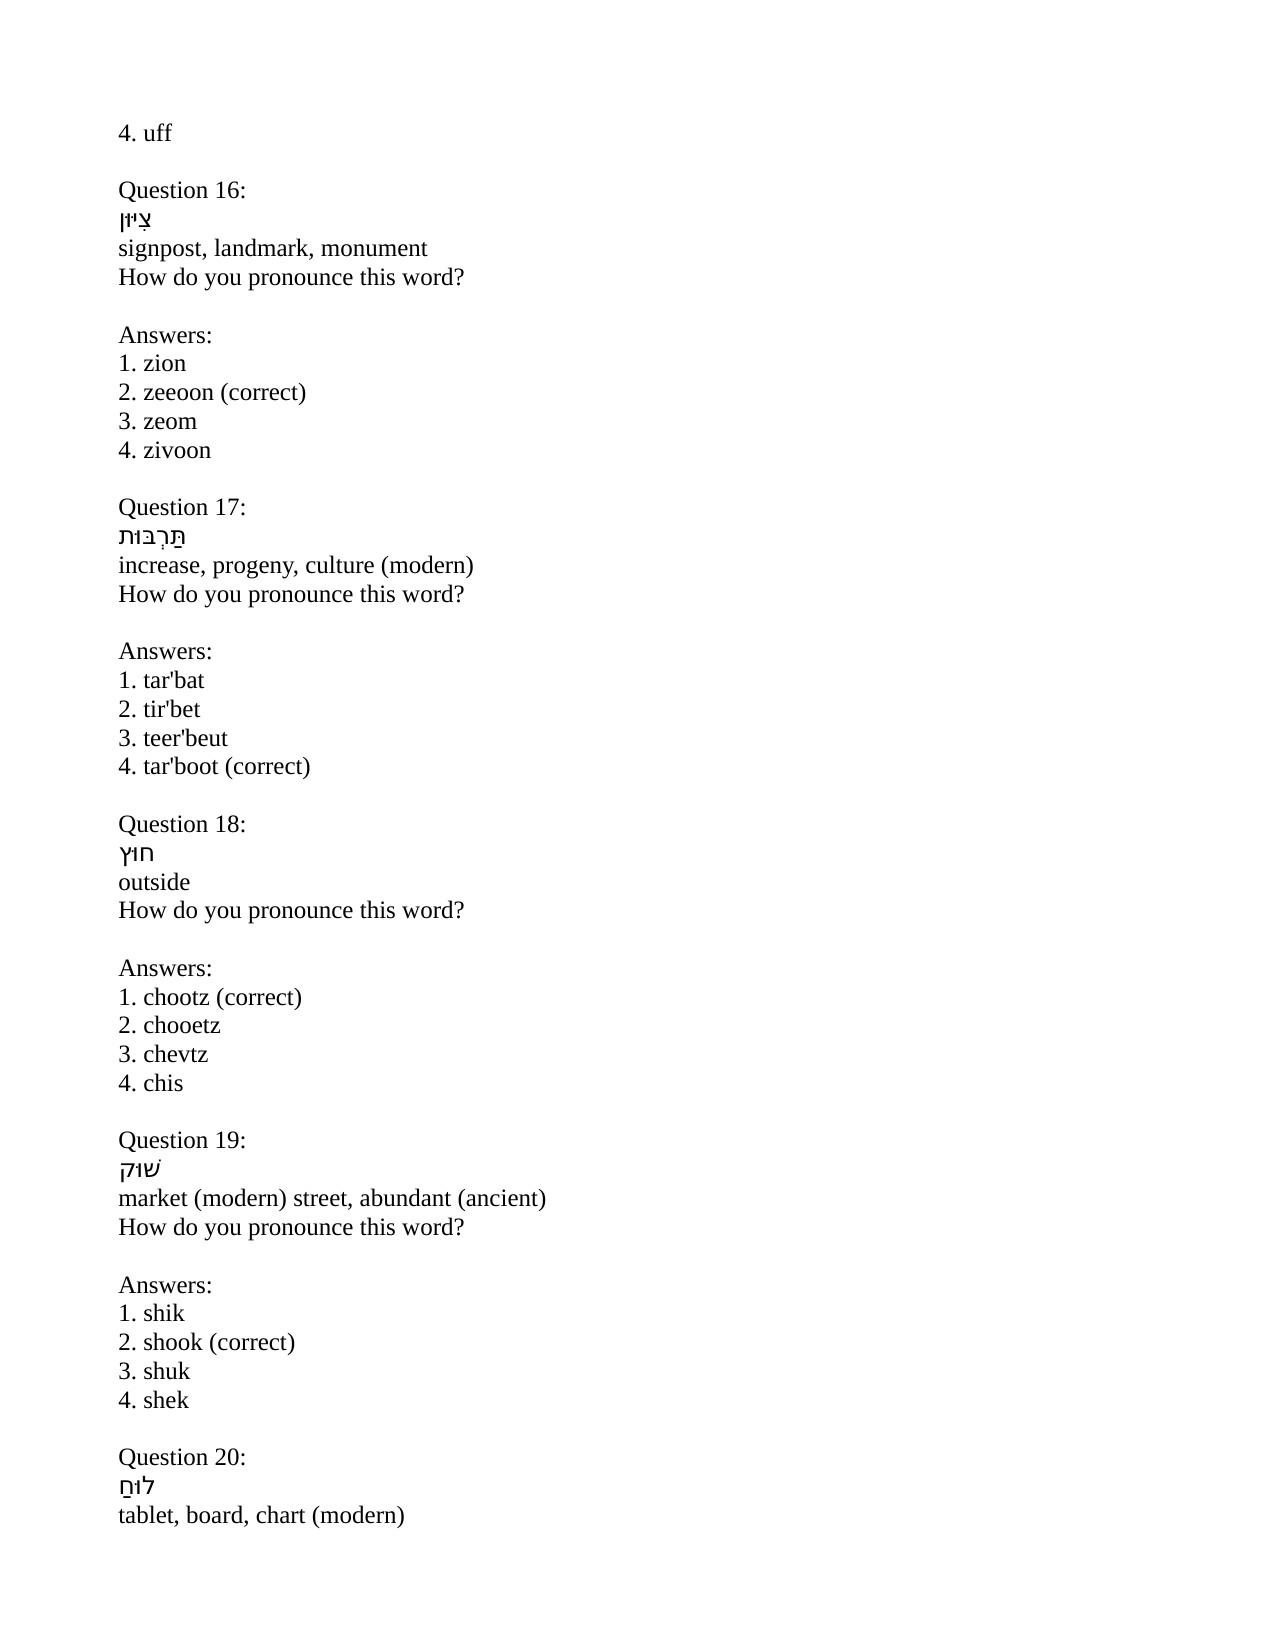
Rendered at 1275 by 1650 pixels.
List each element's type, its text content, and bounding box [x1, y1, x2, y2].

text 2. shook (correct) [118, 1327, 1157, 1356]
text Answers: [118, 1270, 1157, 1298]
text 2. tir'bet [118, 694, 1157, 723]
text Question 17: [118, 492, 1157, 521]
text Question 16: [118, 176, 1157, 204]
text market (modern) street, abundant (ancient) [118, 1183, 1157, 1212]
text signpost, landmark, monument [118, 233, 1157, 262]
text 3. zeom [118, 406, 1157, 435]
text How do you pronounce this word? [118, 579, 1157, 608]
text 4. chis [118, 1068, 1157, 1097]
text How do you pronounce this word? [118, 1212, 1157, 1241]
text חוּץ [118, 838, 1157, 867]
text Question 18: [118, 809, 1157, 838]
text 2. zeeoon (correct) [118, 377, 1157, 406]
text 4. zivoon [118, 435, 1157, 463]
text 1. shik [118, 1298, 1157, 1327]
text 4. tar'boot (correct) [118, 751, 1157, 780]
text לוּחַ [118, 1471, 1157, 1500]
text tablet, board, chart (modern) [118, 1500, 1157, 1529]
text 4. uff [118, 118, 1157, 147]
text 1. zion [118, 348, 1157, 377]
text 1. tar'bat [118, 665, 1157, 694]
text How do you pronounce this word? [118, 896, 1157, 924]
text How do you pronounce this word? [118, 262, 1157, 291]
text שׁוּק [118, 1154, 1157, 1183]
text 1. chootz (correct) [118, 982, 1157, 1011]
text Answers: [118, 320, 1157, 348]
text Question 19: [118, 1126, 1157, 1154]
text Answers: [118, 953, 1157, 982]
text צִיּוּן [118, 204, 1157, 233]
text 2. chooetz [118, 1011, 1157, 1039]
text 3. chevtz [118, 1039, 1157, 1068]
text Answers: [118, 636, 1157, 665]
text 3. shuk [118, 1356, 1157, 1385]
text תַּרְבּוּת [118, 521, 1157, 550]
text 3. teer'beut [118, 723, 1157, 751]
text Question 20: [118, 1442, 1157, 1471]
text 4. shek [118, 1385, 1157, 1413]
text outside [118, 867, 1157, 896]
text increase, progeny, culture (modern) [118, 550, 1157, 579]
